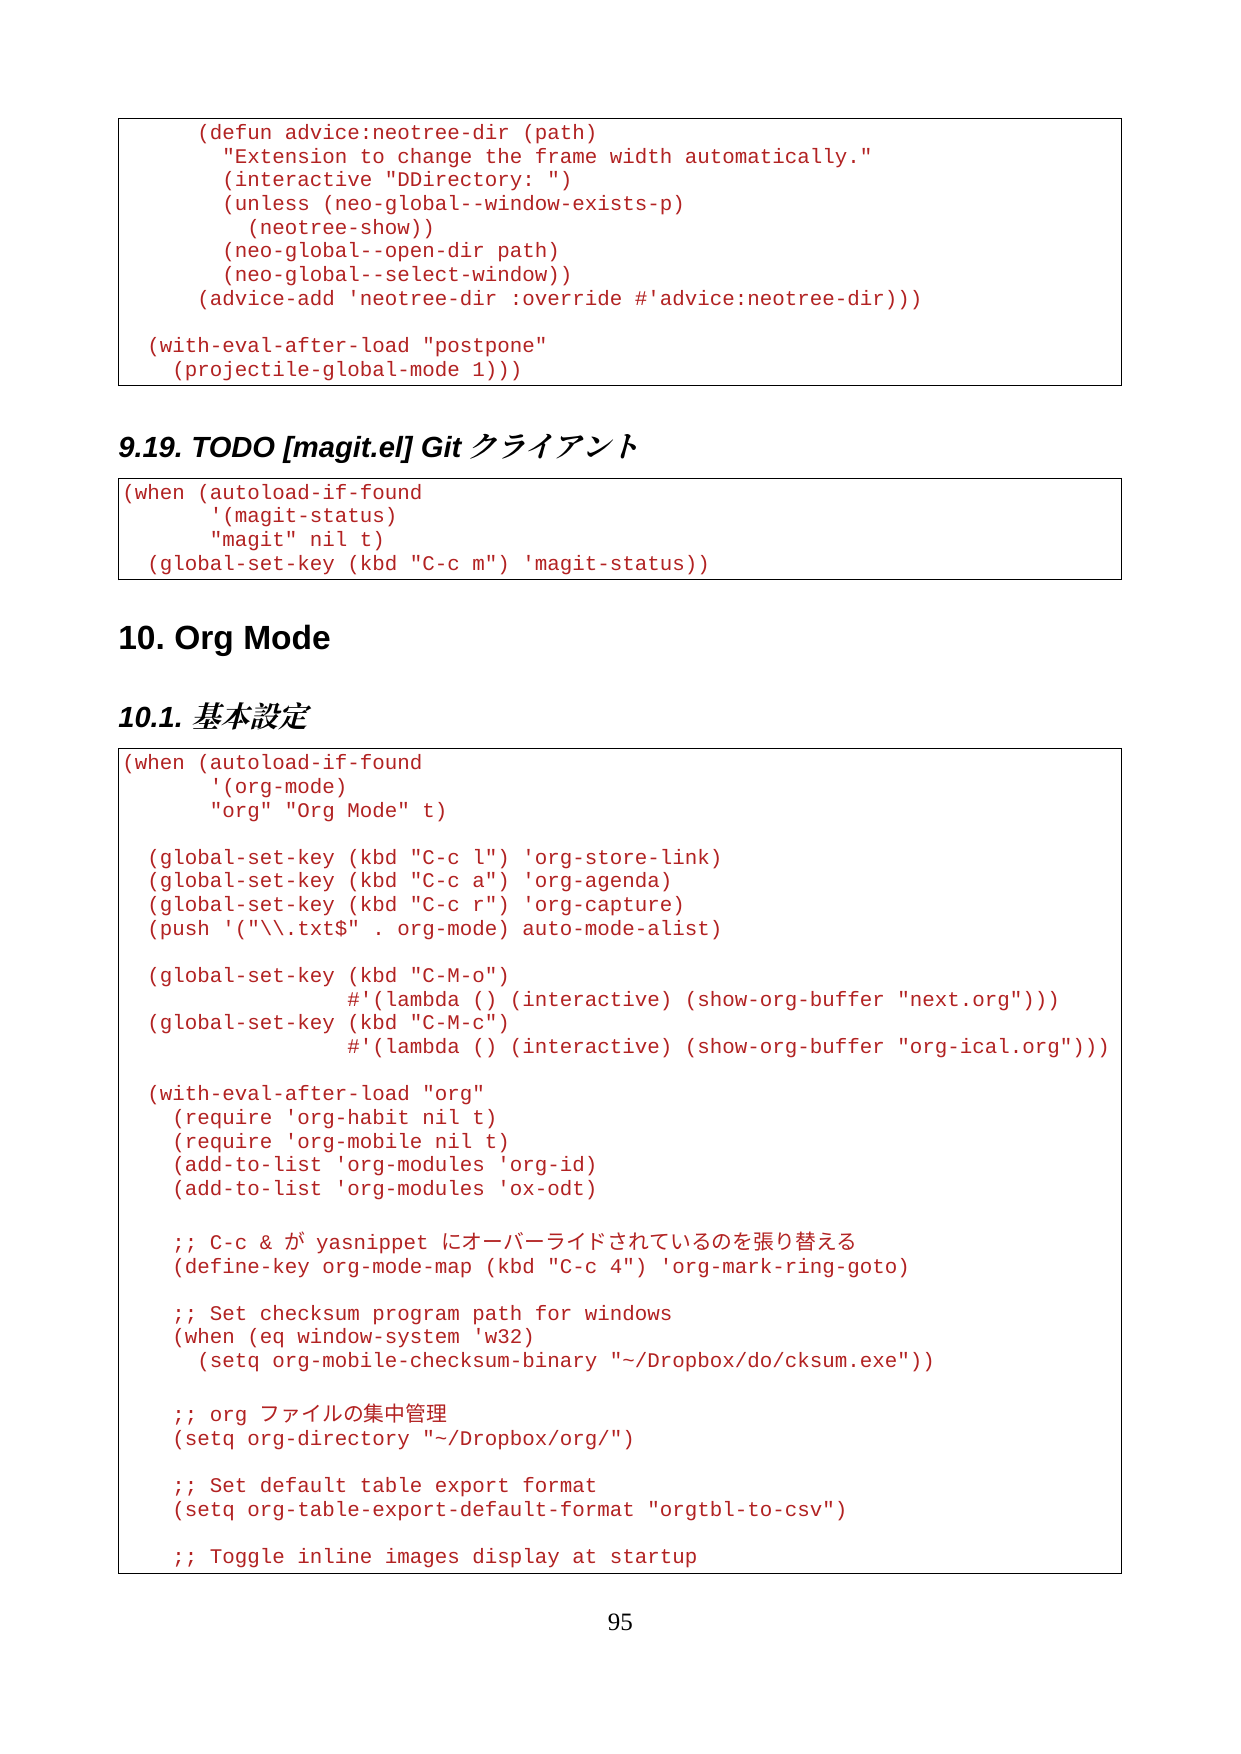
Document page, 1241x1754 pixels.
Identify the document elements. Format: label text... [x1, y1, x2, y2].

text (interactive "DDirectory: ") [119, 165, 1121, 189]
text (global-set-key (kbd "C-M-c") [119, 1008, 1121, 1032]
text "magit" nil t) [119, 525, 1121, 549]
text (require 'org-habit nil t) [119, 1103, 1121, 1127]
text ;; Set default table export format [119, 1471, 1121, 1495]
text "org" "Org Mode" t) [119, 796, 1121, 819]
subtitle 基本設定 [118, 694, 1122, 736]
text ;; Set checksum program path for windows [119, 1299, 1121, 1323]
text ;; Toggle inline images display at startup [119, 1542, 1121, 1573]
text "Extension to change the frame width automatically." [119, 142, 1121, 165]
text (neo-global--select-window)) [119, 260, 1121, 284]
text (setq org-directory "~/Dropbox/org/") [119, 1424, 1121, 1448]
text '(magit-status) [119, 502, 1121, 525]
text (with-eval-after-load "postpone" [119, 331, 1121, 354]
text (neotree-show)) [119, 213, 1121, 236]
text (setq org-mobile-checksum-binary "~/Dropbox/do/cksum.exe")) [119, 1346, 1121, 1370]
text (unless (neo-global--window-exists-p) [119, 189, 1121, 213]
text (with-eval-after-load "org" [119, 1079, 1121, 1103]
text (defun advice:neotree-dir (path) [119, 119, 1121, 142]
text (neo-global--open-dir path) [119, 236, 1121, 260]
text #'(lambda () (interactive) (show-org-buffer "org-ical.org"))) [119, 1032, 1121, 1056]
text (global-set-key (kbd "C-c m") 'magit-status)) [119, 549, 1121, 579]
text (advice-add 'neotree-dir :override #'advice:neotree-dir))) [119, 284, 1121, 307]
text (require 'org-mobile nil t) [119, 1127, 1121, 1150]
text (global-set-key (kbd "C-M-o") [119, 961, 1121, 985]
text (when (autoload-if-found [119, 479, 1121, 502]
text '(org-mode) [119, 772, 1121, 796]
text (global-set-key (kbd "C-c r") 'org-capture) [119, 890, 1121, 914]
text (add-to-list 'org-modules 'org-id) [119, 1150, 1121, 1174]
text ;; org ファイルの集中管理 [119, 1393, 1121, 1424]
text ;; C-c & が yasnippet にオーバーライドされているのを張り替える [119, 1221, 1121, 1252]
text (push '("\\.txt$" . org-mode) auto-mode-alist) [119, 914, 1121, 937]
text (projectile-global-mode 1))) [119, 354, 1121, 385]
subtitle Org Mode [118, 618, 1122, 656]
text (when (autoload-if-found [119, 749, 1121, 772]
text (add-to-list 'org-modules 'ox-odt) [119, 1174, 1121, 1198]
text (when (eq window-system 'w32) [119, 1323, 1121, 1346]
text (define-key org-mode-map (kbd "C-c 4") 'org-mark-ring-goto) [119, 1252, 1121, 1275]
text (setq org-table-export-default-format "orgtbl-to-csv") [119, 1495, 1121, 1518]
text (global-set-key (kbd "C-c a") 'org-agenda) [119, 867, 1121, 890]
text (global-set-key (kbd "C-c l") 'org-store-link) [119, 843, 1121, 867]
text #'(lambda () (interactive) (show-org-buffer "next.org"))) [119, 985, 1121, 1008]
subtitle TODO [magit.el] Gitクライアント [118, 423, 1122, 465]
